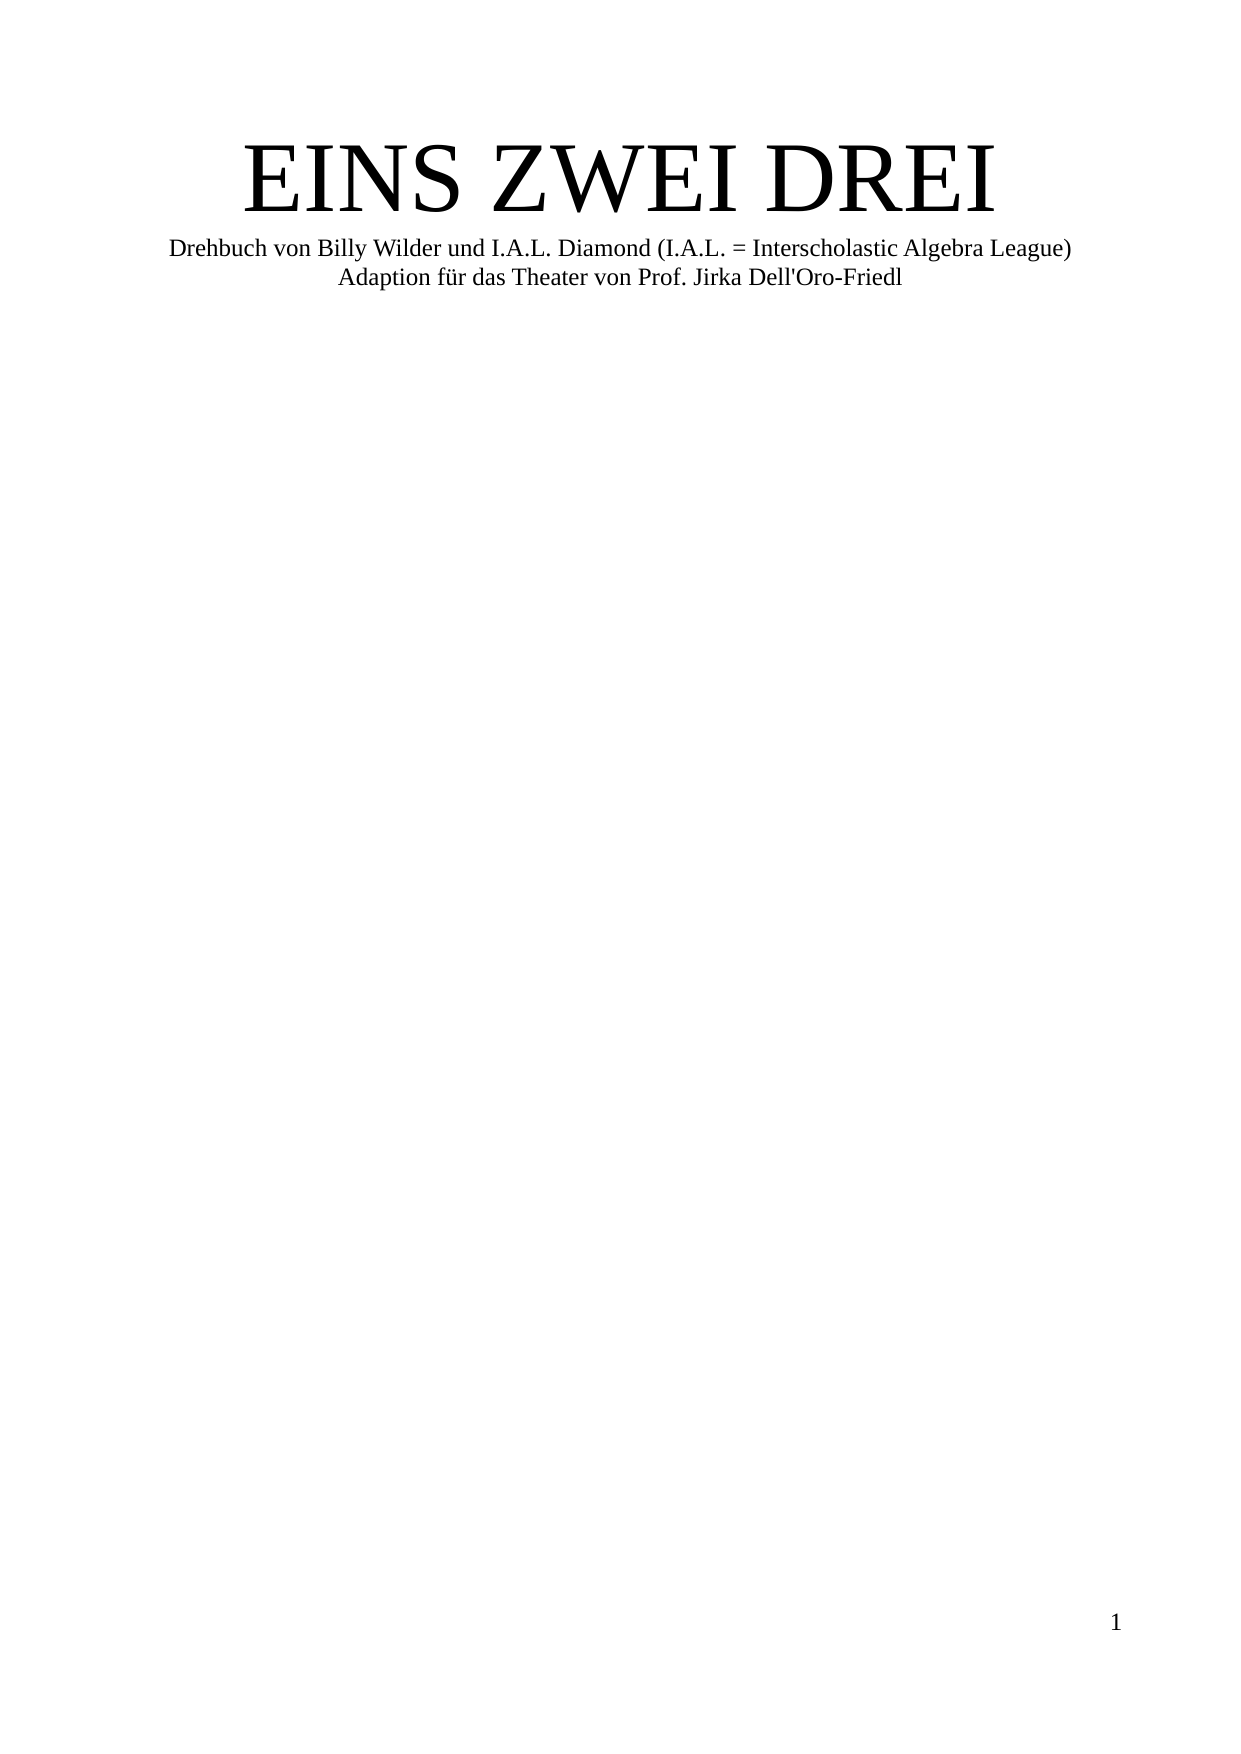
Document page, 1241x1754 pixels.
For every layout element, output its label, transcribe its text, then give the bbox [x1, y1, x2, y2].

text Adaption für das Theater von Prof. Jirka Dell'Oro-Friedl [118, 262, 1122, 291]
text Drehbuch von Billy Wilder und I.A.L. Diamond (I.A.L. = Interscholastic Algebra League) [118, 233, 1122, 262]
text EINS ZWEI DREI [118, 118, 1122, 233]
